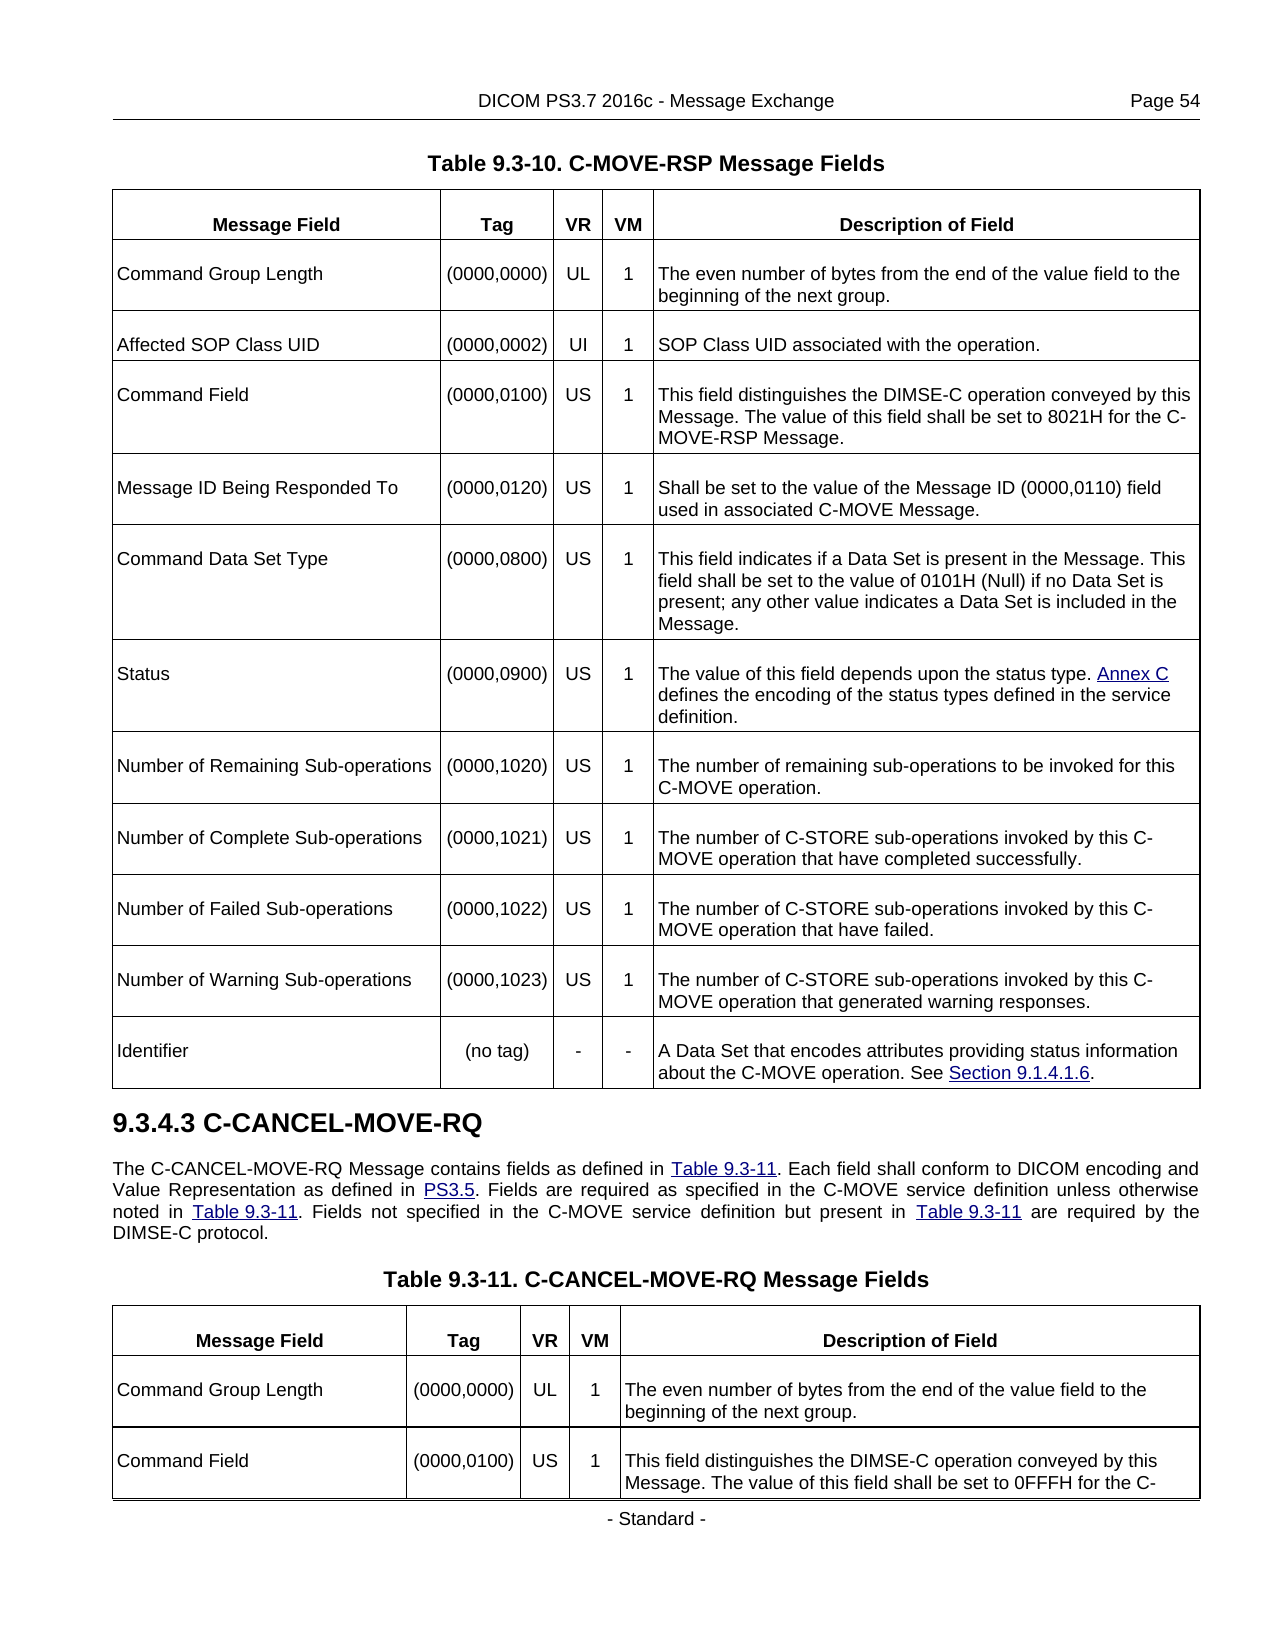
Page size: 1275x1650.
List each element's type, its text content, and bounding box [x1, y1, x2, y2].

table_cell Affected SOP Class UID [113, 311, 440, 360]
table_header VM [570, 1306, 620, 1355]
table_cell The value of this field depends upon the status type. Annex C defines the encoding of the status types defined in the service definition. [654, 640, 1199, 731]
table_cell Command Group Length [113, 240, 440, 310]
table_header Description of Field [621, 1306, 1199, 1355]
table_cell The number of C-STORE sub-operations invoked by this C-MOVE operation that have failed. [654, 875, 1199, 945]
table_header VM [603, 190, 653, 239]
table_cell The number of remaining sub-operations to be invoked for this C-MOVE operation. [654, 732, 1199, 802]
table_cell US [554, 946, 602, 1016]
text The C-CANCEL-MOVE-RQ Message contains fields as defined in Table 9.3-11. Each field shall conform to DICOM encoding and Value Representation as defined in PS3.5. Fields are required as specified in the C-MOVE service definition unless otherwise noted in Table 9.3-11. Fields not specified in the C-MOVE service definition but present in Table 9.3-11 are required by the DIMSE-C protocol. [112, 1157, 1200, 1243]
table_cell Number of Complete Sub-operations [113, 804, 440, 874]
table_cell This field indicates if a Data Set is present in the Message. This field shall be set to the value of 0101H (Null) if no Data Set is present; any other value indicates a Data Set is included in the Message. [654, 525, 1199, 638]
table_cell The number of C-STORE sub-operations invoked by this C-MOVE operation that have completed successfully. [654, 804, 1199, 874]
table_header Tag [407, 1306, 520, 1355]
table_cell (0000,0000) [407, 1356, 520, 1426]
table_cell (no tag) [441, 1017, 553, 1087]
table_cell US [521, 1428, 569, 1498]
table_cell - [554, 1017, 602, 1087]
table_cell Command Group Length [113, 1356, 406, 1426]
table_cell This field distinguishes the DIMSE‑C operation conveyed by this Message. The value of this field shall be set to 0FFFH for the C- [621, 1428, 1199, 1498]
table_cell (0000,0800) [441, 525, 553, 638]
table_cell Status [113, 640, 440, 731]
table_cell (0000,1023) [441, 946, 553, 1016]
table_cell Identifier [113, 1017, 440, 1087]
table_header Message Field [113, 1306, 406, 1355]
table_cell US [554, 732, 602, 802]
table_cell - [603, 1017, 653, 1087]
table_header Description of Field [654, 190, 1199, 239]
text Table 9.3-10. C-MOVE-RSP Message Fields [112, 150, 1200, 176]
table_cell 1 [603, 804, 653, 874]
table_cell 1 [603, 311, 653, 360]
table_cell Message ID Being Responded To [113, 454, 440, 524]
table_cell (0000,0120) [441, 454, 553, 524]
table_header Message Field [113, 190, 440, 239]
table_cell 1 [603, 732, 653, 802]
table_cell SOP Class UID associated with the operation. [654, 311, 1199, 360]
table_cell Number of Remaining Sub-operations [113, 732, 440, 802]
table_cell US [554, 875, 602, 945]
text Table 9.3-11. C-CANCEL-MOVE-RQ Message Fields [112, 1266, 1200, 1292]
table_cell 1 [603, 875, 653, 945]
table_header VR [554, 190, 602, 239]
table_cell US [554, 804, 602, 874]
table_cell (0000,0002) [441, 311, 553, 360]
table_cell UL [554, 240, 602, 310]
table_cell A Data Set that encodes attributes providing status information about the C-MOVE operation. See Section 9.1.4.1.6. [654, 1017, 1199, 1087]
table_cell UL [521, 1356, 569, 1426]
table_cell (0000,1021) [441, 804, 553, 874]
table_cell Command Field [113, 1428, 406, 1498]
table_cell The even number of bytes from the end of the value field to the beginning of the next group. [654, 240, 1199, 310]
table_cell (0000,0100) [441, 361, 553, 453]
table_cell Number of Warning Sub-operations [113, 946, 440, 1016]
table_cell Command Data Set Type [113, 525, 440, 638]
table_header Tag [441, 190, 553, 239]
table_cell 1 [603, 640, 653, 731]
table_cell 1 [603, 361, 653, 453]
table_cell 1 [603, 525, 653, 638]
table_cell 1 [603, 946, 653, 1016]
table_cell (0000,0900) [441, 640, 553, 731]
table_cell (0000,1022) [441, 875, 553, 945]
table_cell Shall be set to the value of the Message ID (0000,0110) field used in associated C-MOVE Message. [654, 454, 1199, 524]
table_cell 1 [603, 240, 653, 310]
table_cell 1 [570, 1356, 620, 1426]
table_cell Command Field [113, 361, 440, 453]
table_cell This field distinguishes the DIMSE‑C operation conveyed by this Message. The value of this field shall be set to 8021H for the C-MOVE-RSP Message. [654, 361, 1199, 453]
table_cell 1 [570, 1428, 620, 1498]
table_cell (0000,0100) [407, 1428, 520, 1498]
table_cell The number of C-STORE sub-operations invoked by this C-MOVE operation that generated warning responses. [654, 946, 1199, 1016]
table_cell US [554, 361, 602, 453]
table_cell 1 [603, 454, 653, 524]
table_cell Number of Failed Sub-operations [113, 875, 440, 945]
table_cell US [554, 640, 602, 731]
table_header VR [521, 1306, 569, 1355]
table_cell US [554, 525, 602, 638]
table_cell The even number of bytes from the end of the value field to the beginning of the next group. [621, 1356, 1199, 1426]
table_cell UI [554, 311, 602, 360]
text 9.3.4.3 C-CANCEL-MOVE-RQ [112, 1107, 1200, 1138]
table_cell (0000,1020) [441, 732, 553, 802]
table_cell US [554, 454, 602, 524]
table_cell (0000,0000) [441, 240, 553, 310]
